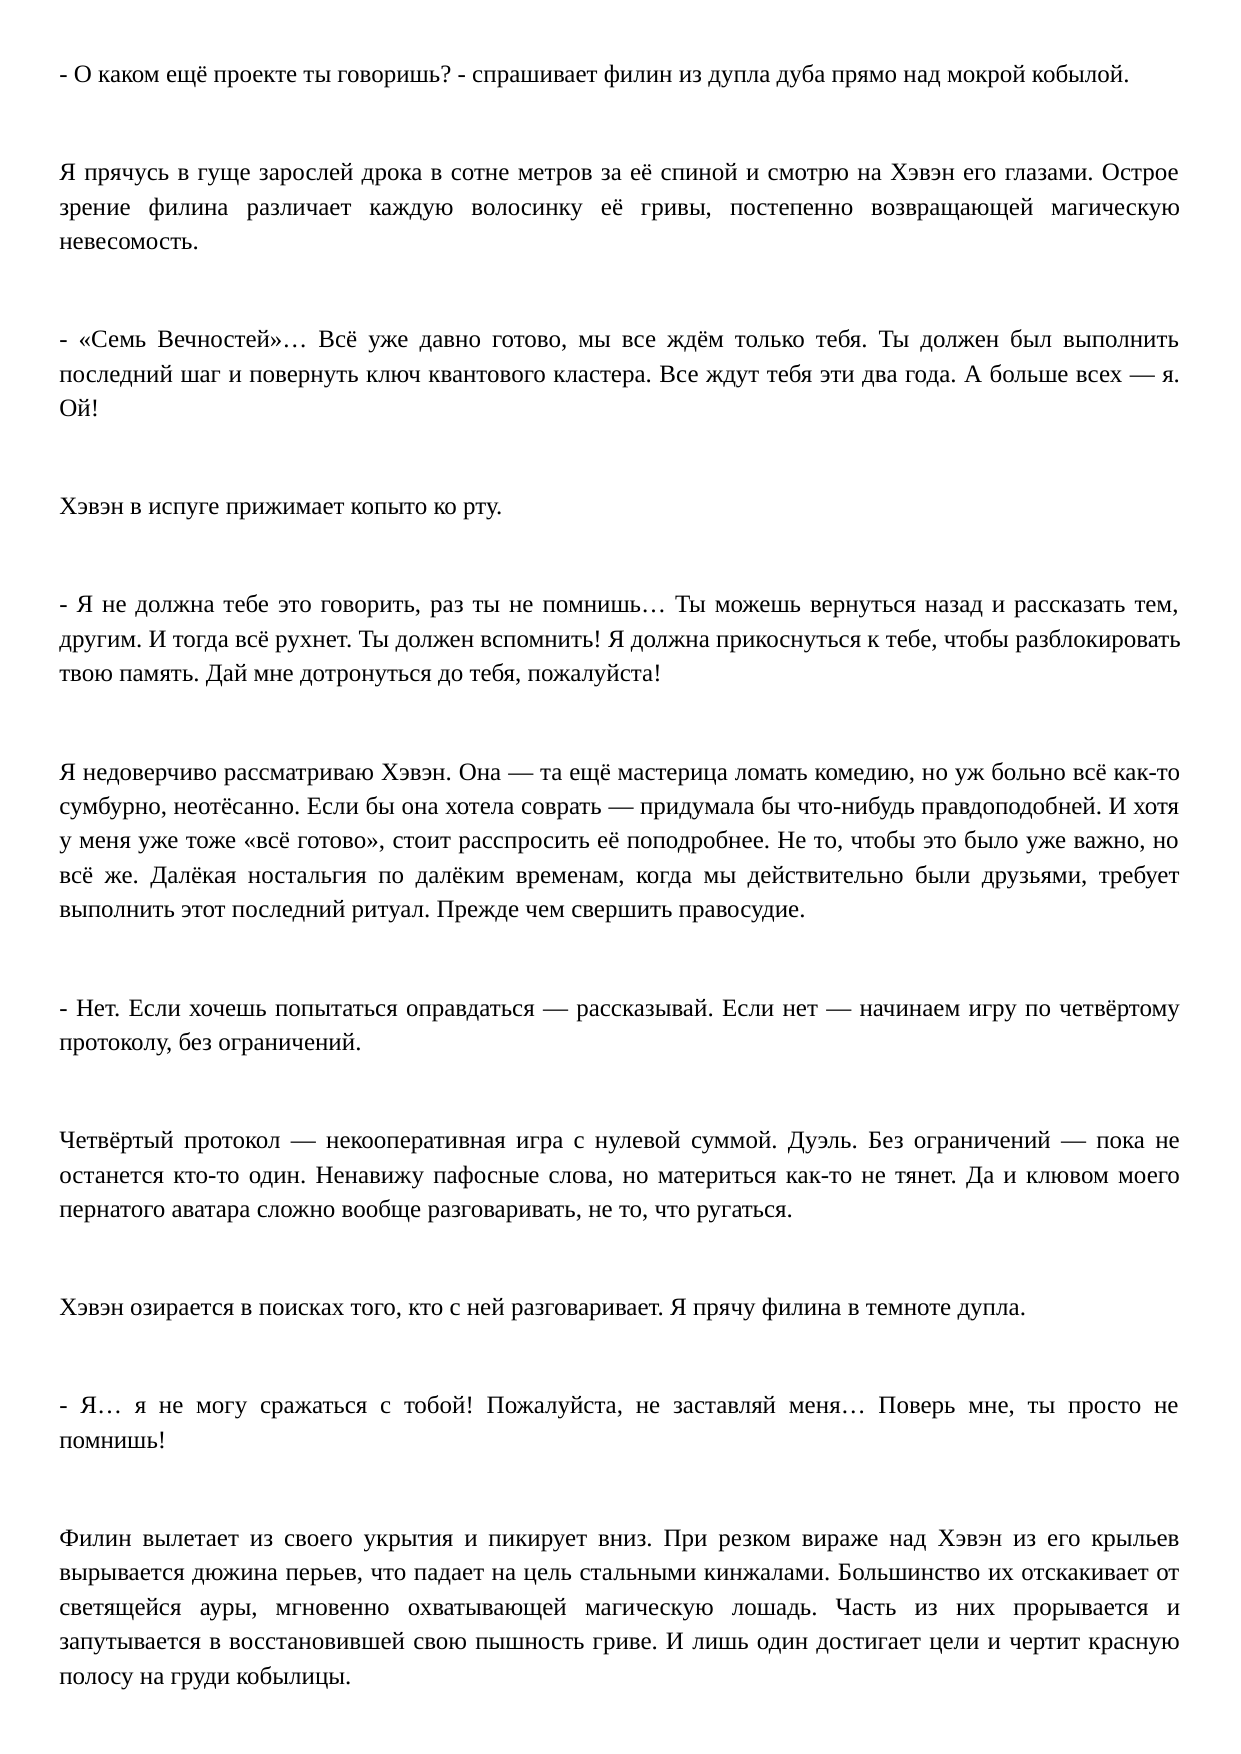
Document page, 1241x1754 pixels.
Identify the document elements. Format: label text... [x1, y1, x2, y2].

text Я прячусь в гуще зарослей дрока в сотне метров за её спиной и смотрю на Хэвэн его глазами. Острое зрение филина различает каждую волосинку её гривы, постепенно возвращающей магическую невесомость. [59, 157, 1181, 255]
text - «Семь Вечностей»… Всё уже давно готово, мы все ждём только тебя. Ты должен был выполнить последний шаг и повернуть ключ квантового кластера. Все ждут тебя эти два года. А больше всех — я. Ой! [59, 324, 1181, 422]
text - О каком ещё проекте ты говоришь? - спрашивает филин из дупла дуба прямо над мокрой кобылой. [59, 59, 1181, 88]
text Я недоверчиво рассматриваю Хэвэн. Она — та ещё мастерица ломать комедию, но уж больно всё как-то сумбурно, неотёсанно. Если бы она хотела соврать — придумала бы что-нибудь правдоподобней. И хотя у меня уже тоже «всё готово», стоит расспросить её поподробнее. Не то, чтобы это было уже важно, но всё же. Далёкая ностальгия по далёким временам, когда мы действительно были друзьями, требует выполнить этот последний ритуал. Прежде чем свершить правосудие. [59, 757, 1181, 923]
text Хэвэн в испуге прижимает копыто ко рту. [59, 491, 1181, 520]
text - Я… я не могу сражаться с тобой! Пожалуйста, не заставляй меня… Поверь мне, ты просто не помнишь! [59, 1390, 1181, 1454]
text Филин вылетает из своего укрытия и пикирует вниз. При резком вираже над Хэвэн из его крыльев вырывается дюжина перьев, что падает на цель стальными кинжалами. Большинство их отскакивает от светящейся ауры, мгновенно охватывающей магическую лошадь. Часть из них прорывается и запутывается в восстановившей свою пышность гриве. И лишь один достигает цели и чертит красную полосу на груди кобылицы. [59, 1523, 1181, 1690]
text Четвёртый протокол — некооперативная игра с нулевой суммой. Дуэль. Без ограничений — пока не останется кто-то один. Ненавижу пафосные слова, но материться как-то не тянет. Да и клювом моего пернатого аватара сложно вообще разговаривать, не то, что ругаться. [59, 1125, 1181, 1223]
text - Я не должна тебе это говорить, раз ты не помнишь… Ты можешь вернуться назад и рассказать тем, другим. И тогда всё рухнет. Ты должен вспомнить! Я должна прикоснуться к тебе, чтобы разблокировать твою память. Дай мне дотронуться до тебя, пожалуйста! [59, 589, 1181, 687]
text - Нет. Если хочешь попытаться оправдаться — рассказывай. Если нет — начинаем игру по четвёртому протоколу, без ограничений. [59, 993, 1181, 1056]
text Хэвэн озирается в поисках того, кто с ней разговаривает. Я прячу филина в темноте дупла. [59, 1292, 1181, 1321]
